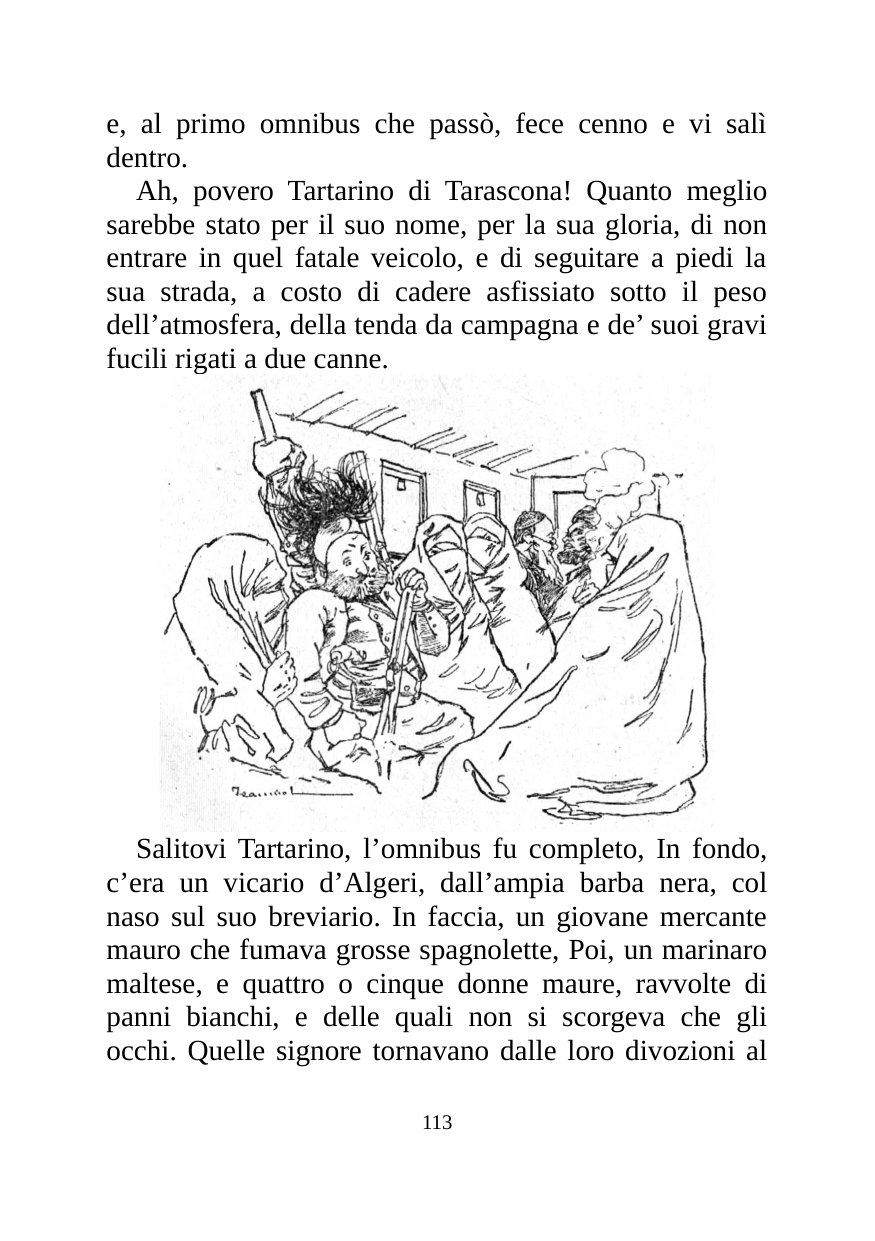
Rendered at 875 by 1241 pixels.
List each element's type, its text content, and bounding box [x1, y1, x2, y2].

text Ah, povero Tartarino di Tarascona! Quanto meglio sarebbe stato per il suo nome, per la sua gloria, di non entrare in quel fatale veicolo, e di seguitare a piedi la sua strada, a costo di cadere asfissiato sotto il peso dell’atmosfera, della tenda da campagna e de’ suoi gravi fucili rigati a due canne. [106, 173, 768, 374]
text Salitovi Tartarino, l’omnibus fu completo, In fondo, c’era un vicario d’Algeri, dall’ampia barba nera, col naso sul suo breviario. In faccia, un giovane mercante mauro che fumava grosse spagnolette, Poi, un marinaro maltese, e quattro o cinque donne maure, ravvolte di panni bianchi, e delle quali non si scorgeva che gli occhi. Quelle signore tornavano dalle loro divozioni al [106, 832, 768, 1066]
picture [159, 374, 715, 832]
text e, al primo omnibus che passò, fece cenno e vi salì dentro. [106, 106, 768, 173]
